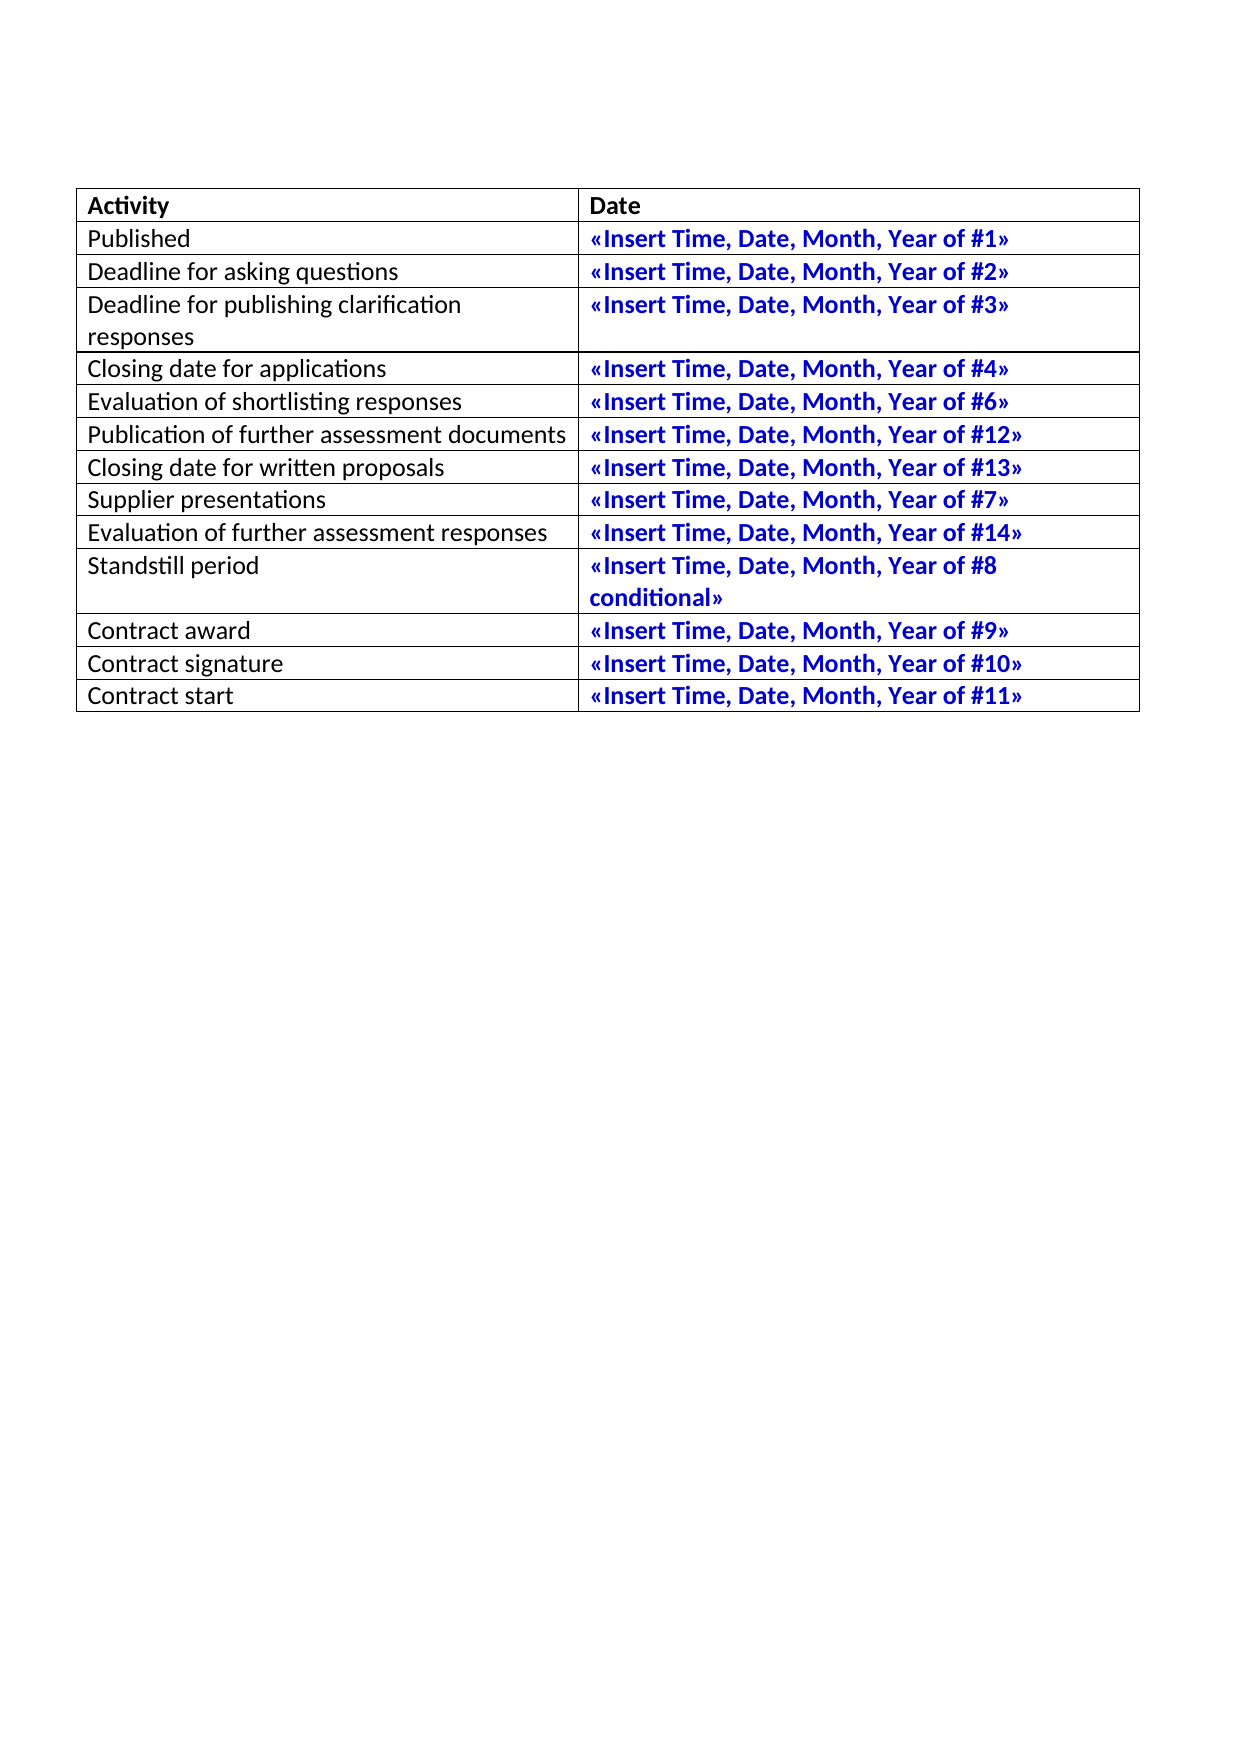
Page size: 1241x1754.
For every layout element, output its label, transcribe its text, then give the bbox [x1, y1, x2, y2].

table_cell Published [77, 222, 578, 254]
table_header Activity [77, 189, 578, 221]
table_cell Standstill period [77, 549, 578, 613]
table_cell «Insert Time, Date, Month, Year of #10» [579, 647, 1139, 678]
table_cell «Insert Time, Date, Month, Year of #1» [579, 222, 1139, 254]
table_cell «Insert Time, Date, Month, Year of #3» [579, 288, 1139, 351]
table_cell «Insert Time, Date, Month, Year of #14» [579, 516, 1139, 548]
table_cell Evaluation of further assessment responses [77, 516, 578, 548]
table_cell «Insert Time, Date, Month, Year of #12» [579, 418, 1139, 450]
table_cell Contract start [77, 680, 578, 711]
table_cell «Insert Time, Date, Month, Year of #4» [579, 353, 1139, 384]
table_cell «Insert Time, Date, Month, Year of #9» [579, 614, 1139, 646]
table_cell Closing date for written proposals [77, 451, 578, 483]
table_cell Deadline for asking questions [77, 255, 578, 287]
table_header Date [579, 189, 1139, 221]
table_cell «Insert Time, Date, Month, Year of #13» [579, 451, 1139, 483]
table_cell Contract award [77, 614, 578, 646]
table_cell Deadline for publishing clarification responses [77, 288, 578, 351]
table_cell Publication of further assessment documents [77, 418, 578, 450]
table_cell Evaluation of shortlisting responses [77, 385, 578, 417]
table_cell «Insert Time, Date, Month, Year of #8 conditional» [579, 549, 1139, 613]
table_cell «Insert Time, Date, Month, Year of #2» [579, 255, 1139, 287]
table_cell Contract signature [77, 647, 578, 678]
table_cell «Insert Time, Date, Month, Year of #6» [579, 385, 1139, 417]
table_cell Supplier presentations [77, 484, 578, 515]
table_cell «Insert Time, Date, Month, Year of #7» [579, 484, 1139, 515]
table_cell «Insert Time, Date, Month, Year of #11» [579, 680, 1139, 711]
table_cell Closing date for applications [77, 353, 578, 384]
